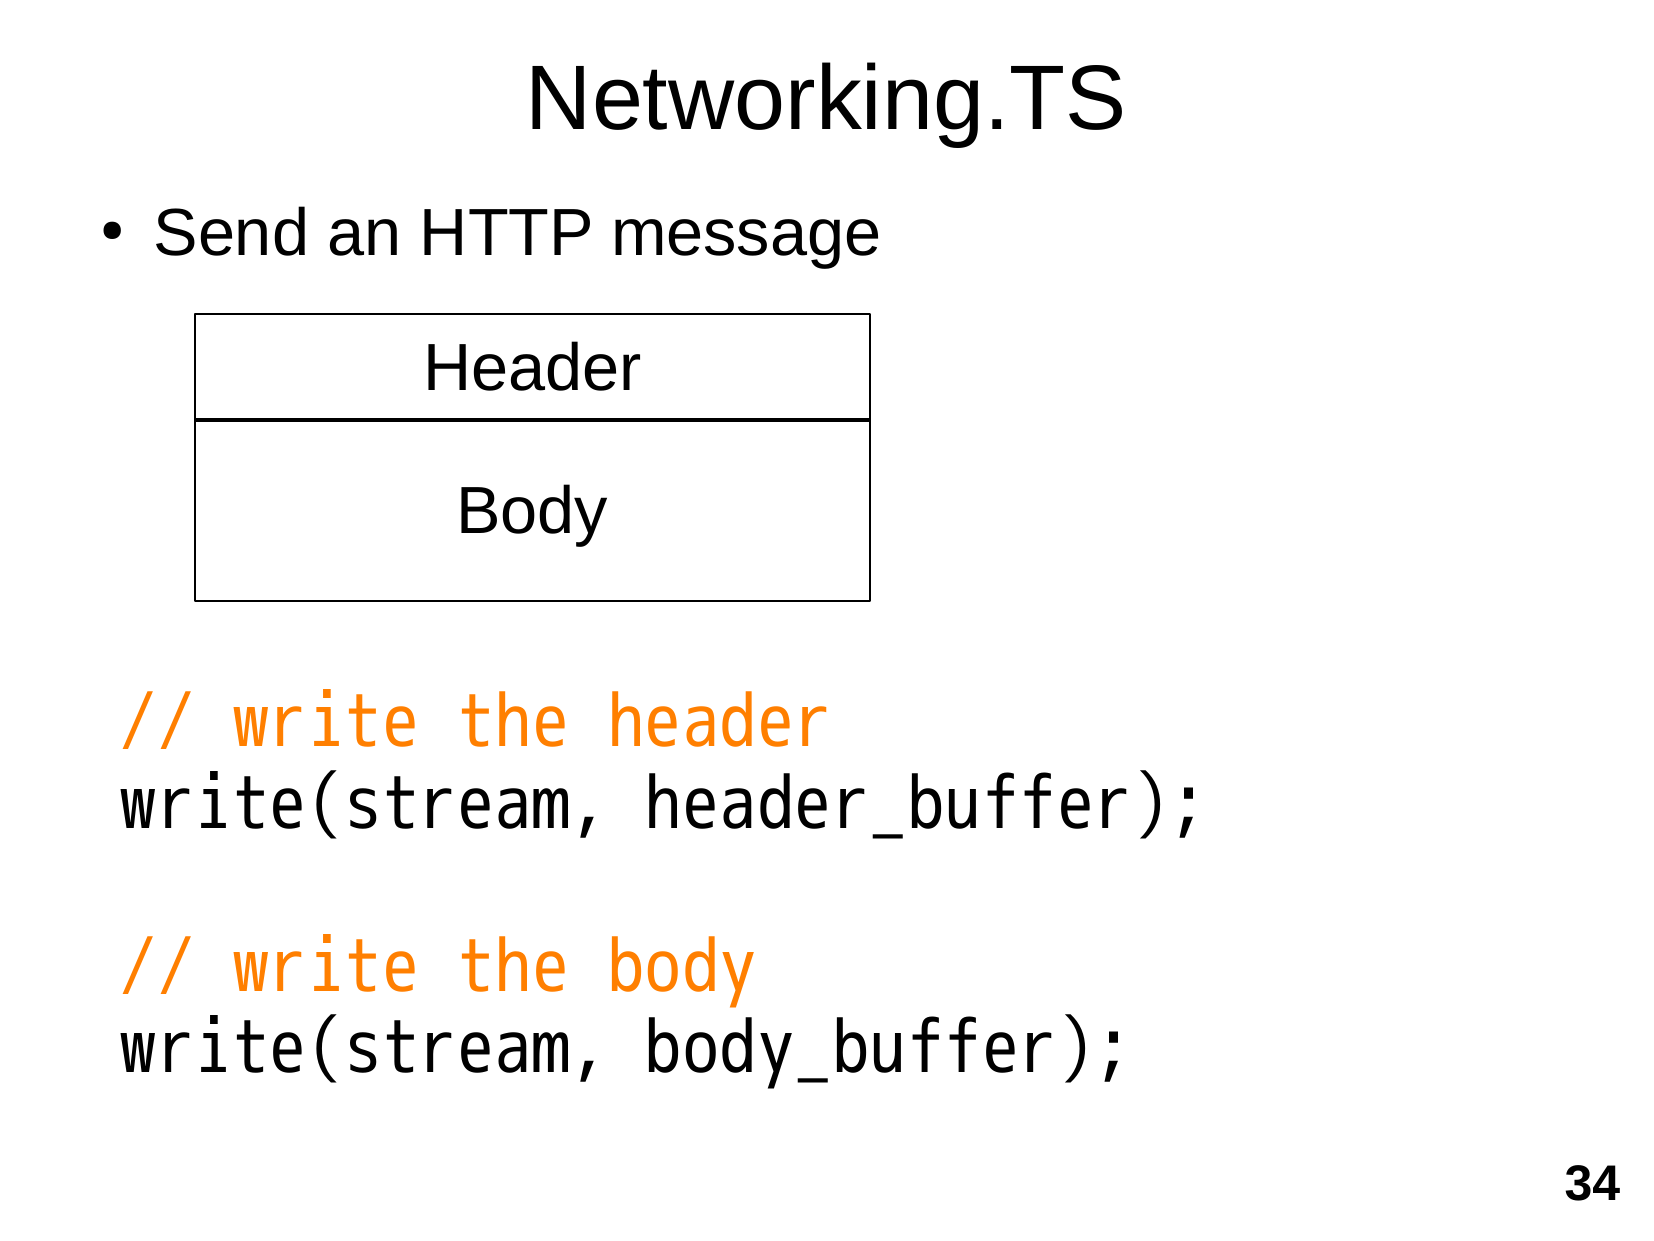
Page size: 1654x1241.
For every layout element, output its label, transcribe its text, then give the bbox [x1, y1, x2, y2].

list Send an HTTP message [82, 195, 1571, 406]
text_box // write the header write(stream, header_buffer); // write the body write(stream, body_buffer); [104, 675, 1575, 1097]
text_box Body [195, 418, 871, 602]
title Networking.TS [82, 15, 1571, 181]
text_box Header [195, 313, 871, 418]
